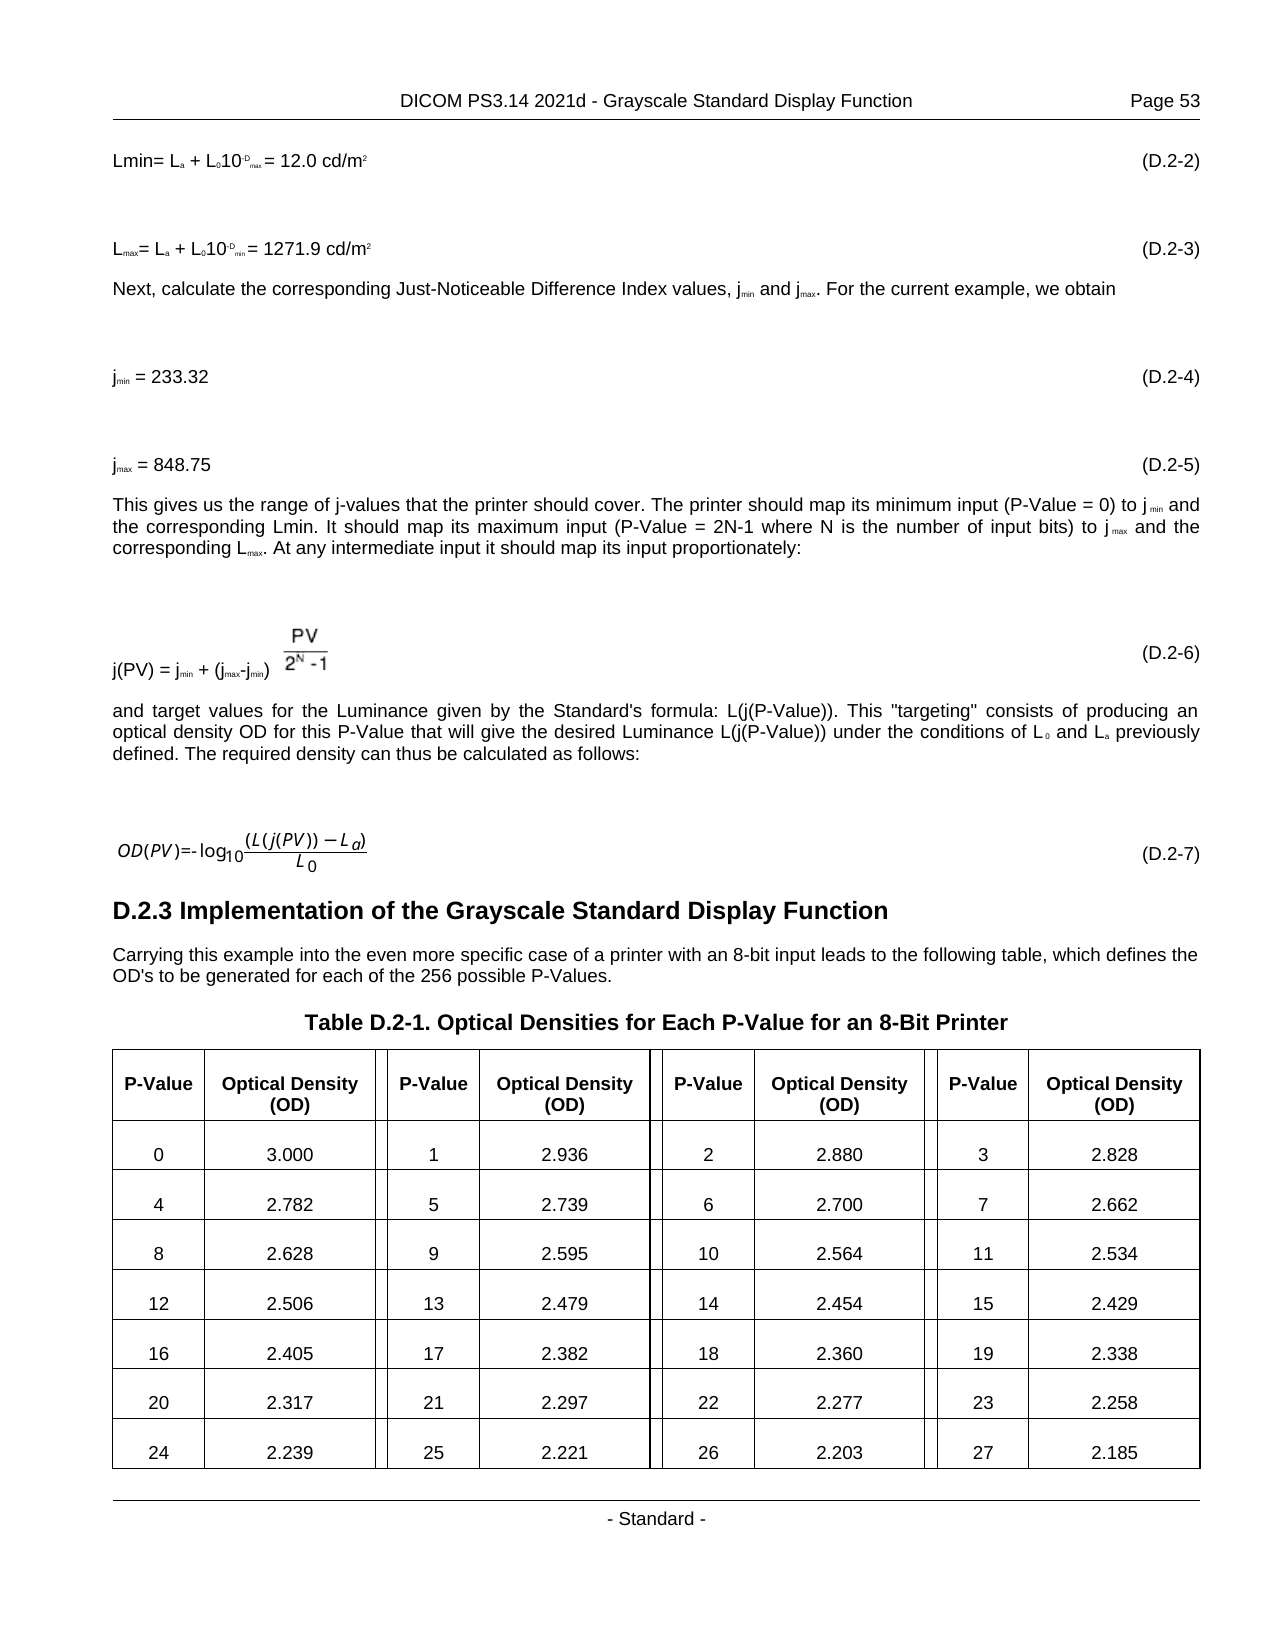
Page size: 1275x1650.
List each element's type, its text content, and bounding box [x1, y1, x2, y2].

text This gives us the range of j-values that the printer should cover. The printer should map its minimum input (P-Value = 0) to jmin and the corresponding Lmin. It should map its maximum input (P-Value = 2N-1 where N is the number of input bits) to jmax and the corresponding Lmax. At any intermediate input it should map its input proportionately: [112, 494, 1200, 559]
table_cell 26 [663, 1419, 754, 1467]
table_cell 2.936 [480, 1121, 649, 1169]
table_cell [376, 1369, 387, 1418]
table_cell 2.700 [755, 1170, 924, 1219]
table_header jmax = 848.75 [113, 454, 1132, 475]
table_cell 2.277 [755, 1369, 924, 1418]
table_cell [651, 1121, 662, 1169]
text and target values for the Luminance given by the Standard's formula: L(j(P-Value)). This "targeting" consists of producing an optical density OD for this P-Value that will give the desired Luminance L(j(P-Value)) under the conditions of L0 and La previously defined. The required density can thus be calculated as follows: [112, 699, 1200, 764]
text Table D.2-1. Optical Densities for Each P-Value for an 8-Bit Printer [112, 1009, 1200, 1035]
table_cell 6 [663, 1170, 754, 1219]
table_header P-Value [388, 1050, 479, 1120]
text D.2.3 Implementation of the Grayscale Standard Display Function [112, 896, 1200, 925]
table_cell 2.317 [205, 1369, 375, 1418]
table_cell 4 [113, 1170, 204, 1219]
table_header [376, 1050, 387, 1120]
table_cell [376, 1170, 387, 1219]
table_cell 24 [113, 1419, 204, 1467]
table_cell [651, 1320, 662, 1368]
table_cell [651, 1369, 662, 1418]
table_cell [925, 1220, 937, 1269]
table_cell 2 [663, 1121, 754, 1169]
table_header (D.2-4) [1132, 366, 1200, 387]
table_header P-Value [113, 1050, 204, 1120]
table_cell 2.203 [755, 1419, 924, 1467]
table_cell 2.429 [1029, 1270, 1199, 1318]
table_cell 16 [113, 1320, 204, 1368]
table_cell 11 [938, 1220, 1028, 1269]
table_cell 3.000 [205, 1121, 375, 1169]
table_cell 2.595 [480, 1220, 649, 1269]
table_cell 25 [388, 1419, 479, 1467]
table_header P-Value [663, 1050, 754, 1120]
table_cell 2.221 [480, 1419, 649, 1467]
table_cell [376, 1121, 387, 1169]
table_cell 15 [938, 1270, 1028, 1318]
table_cell 2.338 [1029, 1320, 1199, 1368]
table_cell [651, 1270, 662, 1318]
table_cell [651, 1220, 662, 1269]
table_header Lmin= La + L010-Dmax = 12.0 cd/m2 [113, 150, 1132, 172]
table_header jmin = 233.32 [113, 366, 1132, 387]
table_cell 14 [663, 1270, 754, 1318]
table_cell 27 [938, 1419, 1028, 1467]
table_header Optical Density (OD) [1029, 1050, 1199, 1120]
table_cell 20 [113, 1369, 204, 1418]
table_cell 2.506 [205, 1270, 375, 1318]
table_cell 2.239 [205, 1419, 375, 1467]
table_cell 13 [388, 1270, 479, 1318]
table_cell 0 [113, 1121, 204, 1169]
table_header (D.2-2) [1132, 150, 1200, 172]
table_header Optical Density (OD) [205, 1050, 375, 1120]
table_cell 2.782 [205, 1170, 375, 1219]
table_cell 2.880 [755, 1121, 924, 1169]
table_header (D.2-6) [1132, 625, 1200, 681]
table_header j(PV) = jmin + (jmax-jmin) [113, 625, 1132, 681]
table_cell 2.258 [1029, 1369, 1199, 1418]
table_header (D.2-5) [1132, 454, 1200, 475]
table_cell 2.454 [755, 1270, 924, 1318]
table_header P-Value [938, 1050, 1028, 1120]
table_cell 2.382 [480, 1320, 649, 1368]
table_cell [925, 1270, 937, 1318]
table_cell 2.662 [1029, 1170, 1199, 1219]
table_cell [376, 1220, 387, 1269]
table_cell [376, 1320, 387, 1368]
table_cell 22 [663, 1369, 754, 1418]
table_cell 2.405 [205, 1320, 375, 1368]
table_cell [376, 1419, 387, 1467]
table_header [651, 1050, 662, 1120]
table_cell [925, 1170, 937, 1219]
table_cell [925, 1419, 937, 1467]
table_cell 10 [663, 1220, 754, 1269]
table_header Lmax= La + L010-Dmin = 1271.9 cd/m2 [113, 238, 1132, 259]
table_cell 3 [938, 1121, 1028, 1169]
table_cell 2.360 [755, 1320, 924, 1368]
table_cell [651, 1170, 662, 1219]
table_cell 2.564 [755, 1220, 924, 1269]
table_cell 5 [388, 1170, 479, 1219]
table_cell [925, 1121, 937, 1169]
table_cell 9 [388, 1220, 479, 1269]
table_header [113, 830, 1132, 877]
table_cell 2.534 [1029, 1220, 1199, 1269]
table_cell 2.628 [205, 1220, 375, 1269]
table_header (D.2-3) [1132, 238, 1200, 259]
table_cell [925, 1369, 937, 1418]
table_cell [925, 1320, 937, 1368]
table_header Optical Density (OD) [755, 1050, 924, 1120]
table_cell [651, 1419, 662, 1467]
table_cell 23 [938, 1369, 1028, 1418]
table_cell 2.297 [480, 1369, 649, 1418]
table_cell [376, 1270, 387, 1318]
table_cell 2.479 [480, 1270, 649, 1318]
table_cell 19 [938, 1320, 1028, 1368]
table_header (D.2-7) [1132, 830, 1200, 877]
table_header Optical Density (OD) [480, 1050, 649, 1120]
picture [275, 625, 338, 677]
table_cell 2.739 [480, 1170, 649, 1219]
table_cell 7 [938, 1170, 1028, 1219]
table_header [925, 1050, 937, 1120]
table_cell 2.185 [1029, 1419, 1199, 1467]
table_cell 1 [388, 1121, 479, 1169]
table_cell 18 [663, 1320, 754, 1368]
text Carrying this example into the even more specific case of a printer with an 8-bit input leads to the following table, which defines the OD's to be generated for each of the 256 possible P-Values. [112, 943, 1200, 987]
table_cell 12 [113, 1270, 204, 1318]
text Next, calculate the corresponding Just-Noticeable Difference Index values, jmin and jmax. For the current example, we obtain [112, 278, 1200, 300]
table_cell 17 [388, 1320, 479, 1368]
table_cell 21 [388, 1369, 479, 1418]
table_cell 2.828 [1029, 1121, 1199, 1169]
table_cell 8 [113, 1220, 204, 1269]
